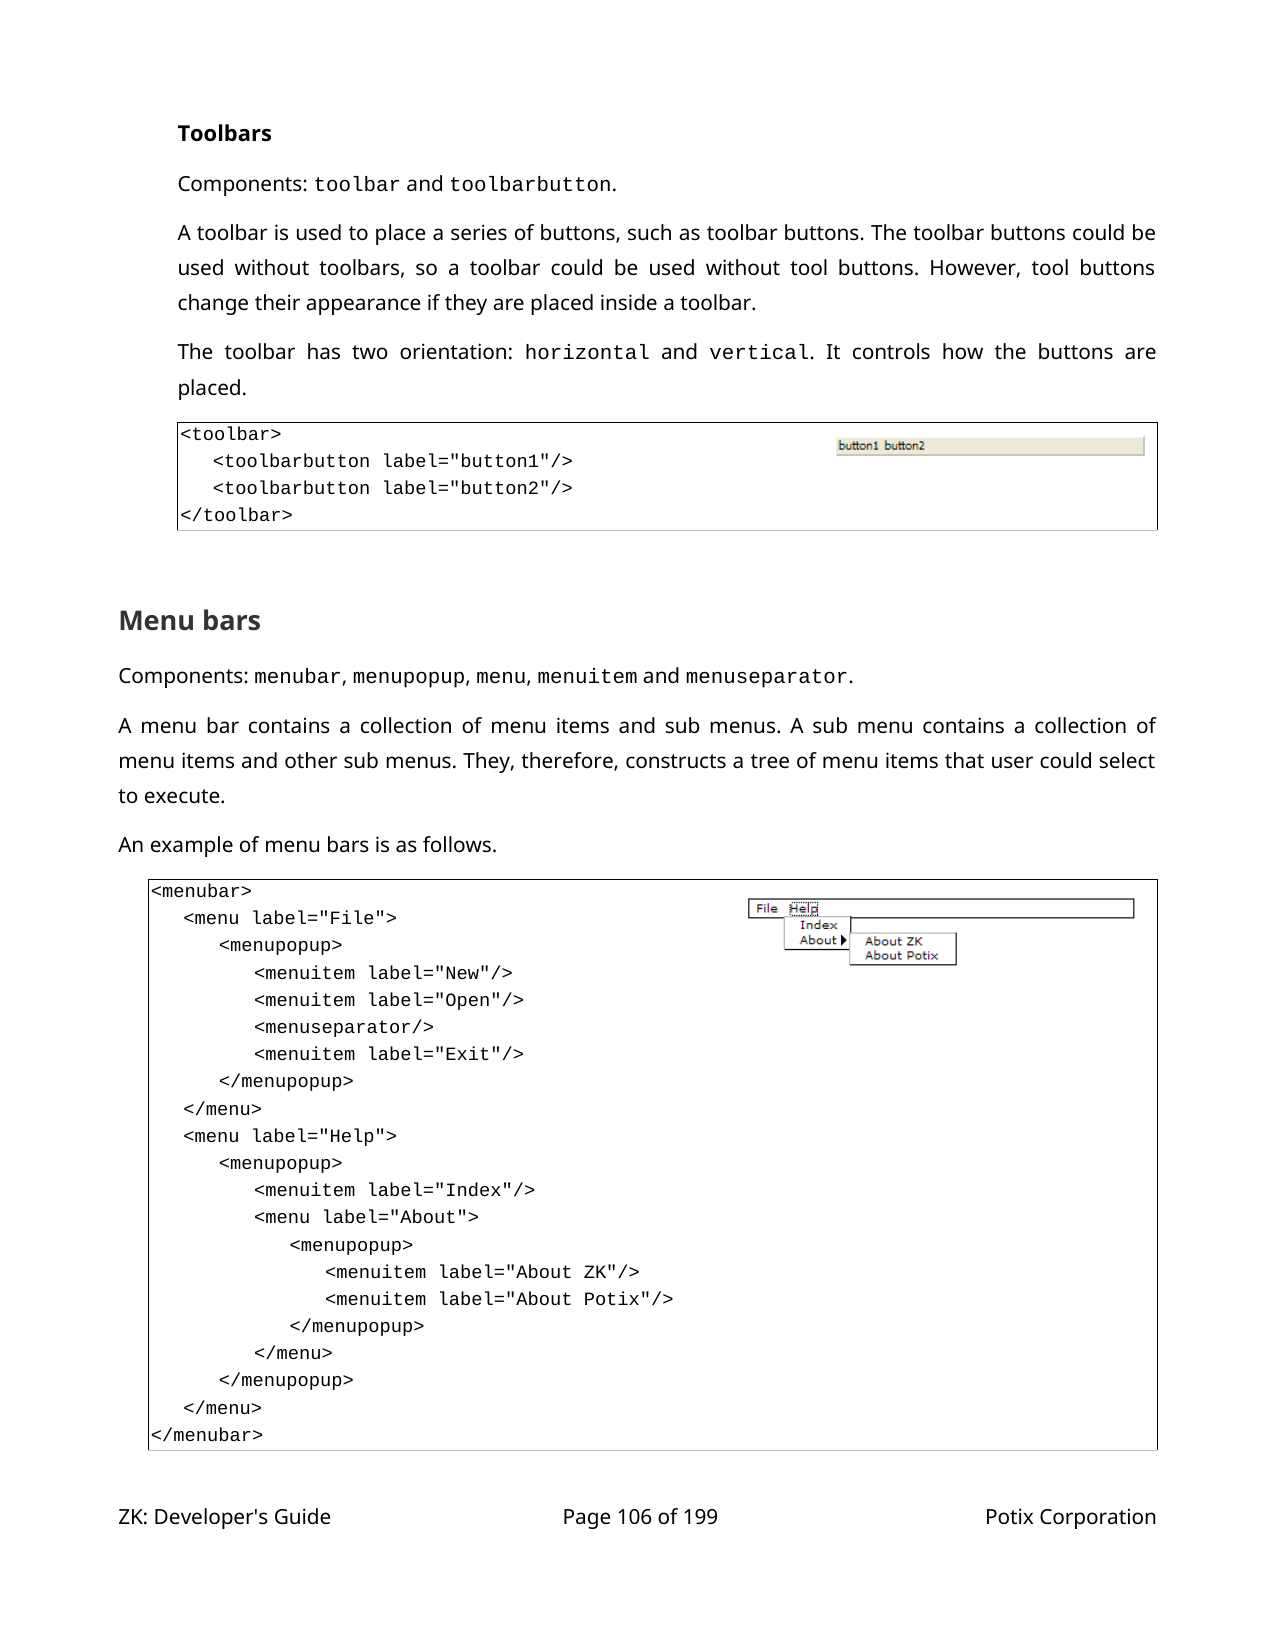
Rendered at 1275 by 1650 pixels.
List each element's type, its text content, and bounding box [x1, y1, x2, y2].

text <menupopup> [149, 1151, 1157, 1175]
text <toolbar> [178, 423, 1157, 446]
text </menu> [149, 1341, 1157, 1365]
text </menubar> [149, 1423, 1157, 1450]
text <menuitem label="About ZK"/> [149, 1259, 1157, 1284]
text <toolbarbutton label="button1"/> [178, 449, 1157, 473]
text </toolbar> [178, 503, 1157, 530]
text </menupopup> [149, 1314, 1157, 1338]
text [1139, 933, 1157, 958]
text <menuitem label="About Potix"/> [149, 1287, 1157, 1311]
text <menuseparator/> [149, 1015, 1157, 1039]
text <menu label="Help"> [149, 1124, 1157, 1148]
text <menuitem label="Open"/> [149, 988, 1157, 1012]
text </menu> [149, 1396, 1157, 1420]
text <menuitem label="Index"/> [149, 1178, 1157, 1202]
text Components: menubar, menupopup, menu, menuitem and menuseparator. [118, 662, 1157, 690]
text Components: toolbar and toolbarbutton. [177, 169, 1157, 197]
text </menupopup> [149, 1368, 1157, 1393]
picture [746, 896, 1139, 969]
text </menupopup> [149, 1069, 1157, 1093]
text <menubar> [149, 880, 1157, 903]
text <menupopup> [149, 1232, 1157, 1257]
text A toolbar is used to place a series of buttons, such as toolbar buttons. The toolbar buttons could be used without toolbars, so a toolbar could be used without tool buttons. However, tool buttons change their appearance if they are placed inside a toolbar. [177, 218, 1157, 317]
text <menu label="File"> [149, 906, 746, 930]
text An example of menu bars is as follows. [118, 830, 1157, 858]
text <menu label="About"> [149, 1205, 1157, 1229]
text [1139, 906, 1157, 930]
subtitle Toolbars [177, 118, 1157, 148]
text <toolbarbutton label="button2"/> [178, 476, 1157, 500]
text <menuitem label="Exit"/> [149, 1042, 1157, 1066]
text </menu> [149, 1096, 1157, 1121]
text A menu bar contains a collection of menu items and sub menus. A sub menu contains a collection of menu items and other sub menus. They, therefore, constructs a tree of menu items that user could select to execute. [118, 711, 1157, 809]
subtitle Menu bars [118, 601, 1157, 638]
text The toolbar has two orientation: horizontal and vertical. It controls how the buttons are placed. [177, 337, 1157, 401]
text <menupopup> [149, 933, 746, 958]
picture [834, 433, 1147, 457]
text <menuitem label="New"/> [149, 961, 1157, 985]
